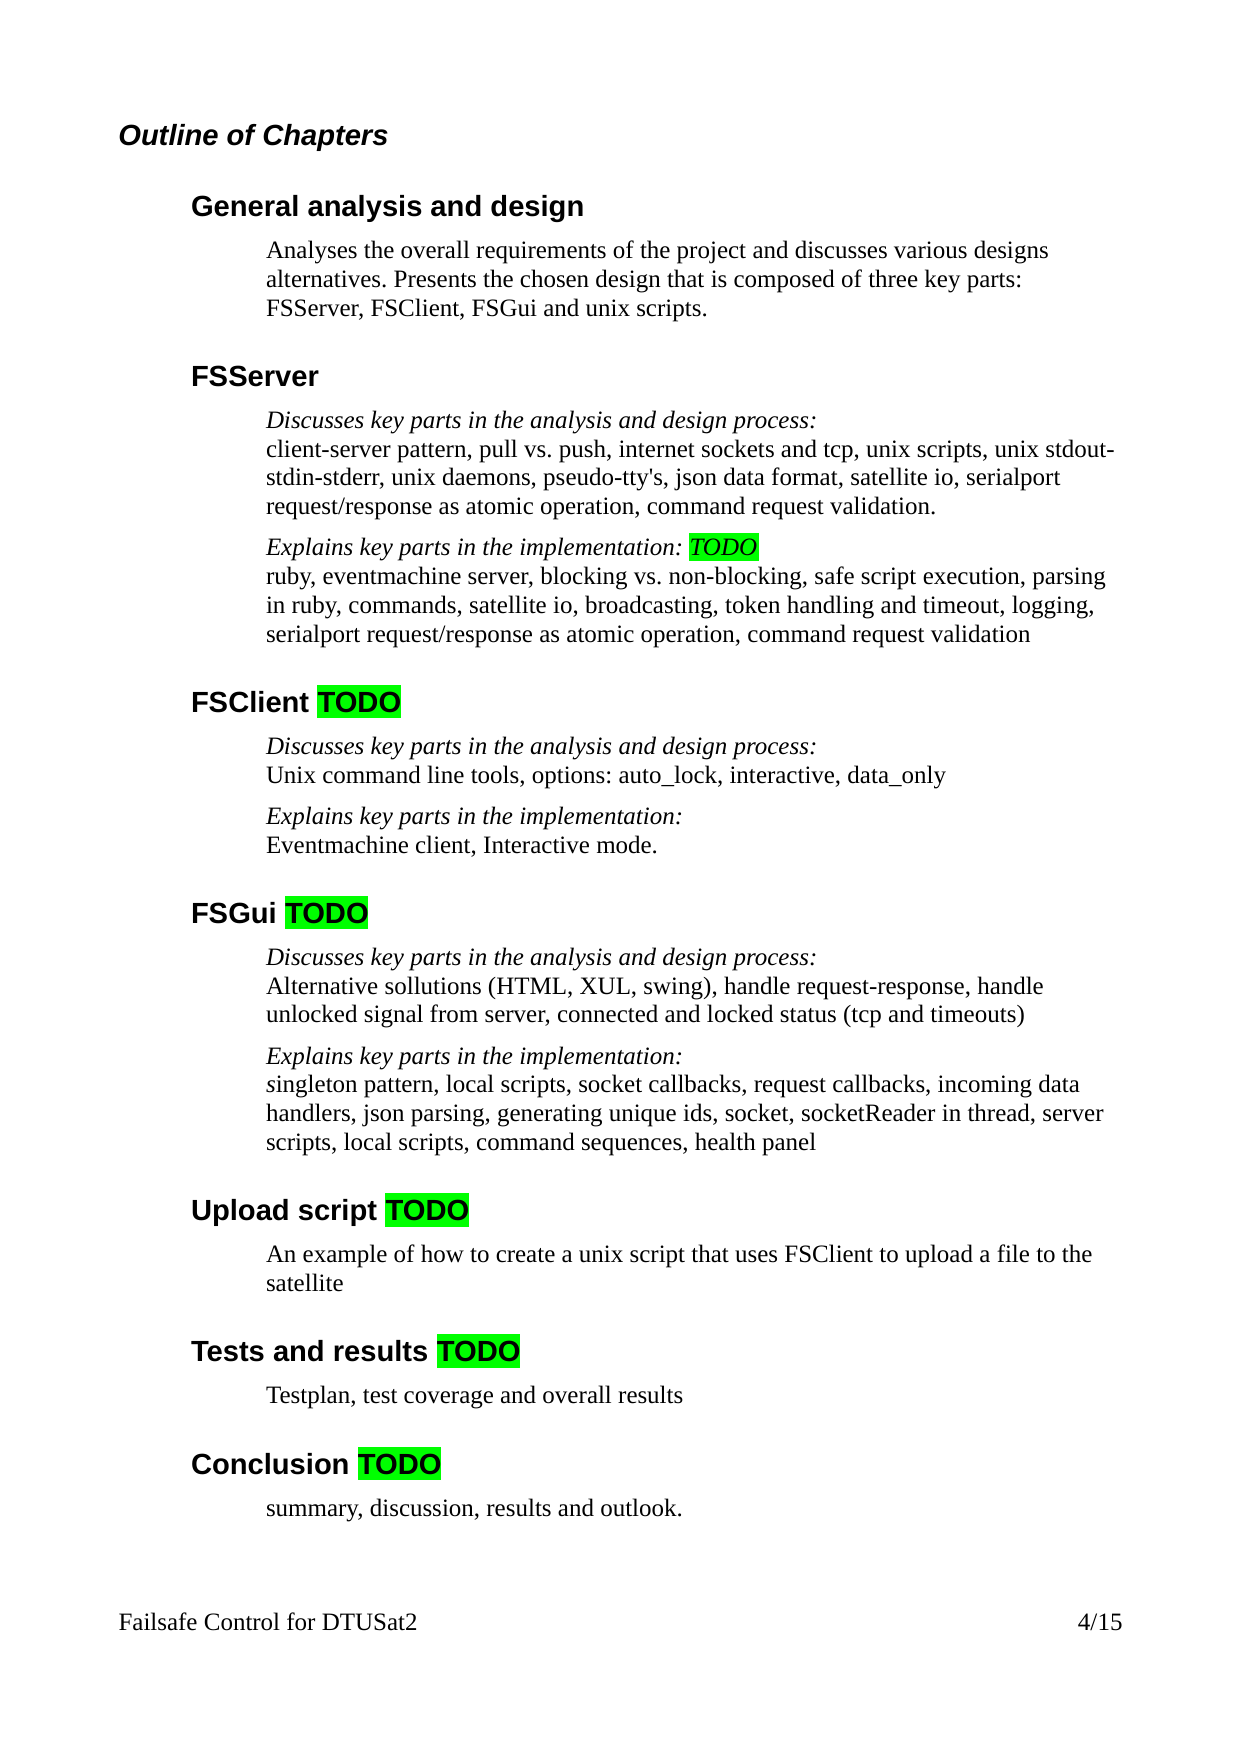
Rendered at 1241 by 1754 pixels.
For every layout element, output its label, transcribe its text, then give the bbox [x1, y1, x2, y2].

text Discusses key parts in the analysis and design process: client-server pattern, pull vs. push, internet sockets and tcp, unix scripts, unix stdout-stdin-stderr, unix daemons, pseudo-tty's, json data format, satellite io, serialport request/response as atomic operation, command request validation. [266, 405, 1122, 520]
subtitle Outline of Chapters [118, 118, 1122, 152]
subtitle Tests and results TODO [191, 1334, 1122, 1368]
text Explains key parts in the implementation: Eventmachine client, Interactive mode. [266, 801, 1122, 858]
subtitle FSClient TODO [191, 685, 1122, 718]
text An example of how to create a unix script that uses FSClient to upload a file to the satellite [266, 1239, 1122, 1297]
text Discusses key parts in the analysis and design process: Unix command line tools, options: auto_lock, interactive, data_only [266, 731, 1122, 788]
text Testplan, test coverage and overall results [266, 1380, 1122, 1409]
subtitle FSGui TODO [191, 896, 1122, 929]
text Explains key parts in the implementation: singleton pattern, local scripts, socket callbacks, request callbacks, incoming data handlers, json parsing, generating unique ids, socket, socketReader in thread, server scripts, local scripts, command sequences, health panel [266, 1041, 1122, 1156]
subtitle General analysis and design [191, 189, 1122, 223]
text summary, discussion, results and outlook. [266, 1493, 1122, 1521]
text Analyses the overall requirements of the project and discusses various designs alternatives. Presents the chosen design that is composed of three key parts: FSServer, FSClient, FSGui and unix scripts. [266, 235, 1122, 321]
subtitle Upload script TODO [191, 1193, 1122, 1227]
subtitle FSServer [191, 359, 1122, 392]
text Discusses key parts in the analysis and design process: Alternative sollutions (HTML, XUL, swing), handle request-response, handle unlocked signal from server, connected and locked status (tcp and timeouts) [266, 942, 1122, 1028]
subtitle Conclusion TODO [191, 1447, 1122, 1480]
text Explains key parts in the implementation: TODO ruby, eventmachine server, blocking vs. non-blocking, safe script execution, parsing in ruby, commands, satellite io, broadcasting, token handling and timeout, logging, serialport request/response as atomic operation, command request validation [266, 532, 1122, 647]
